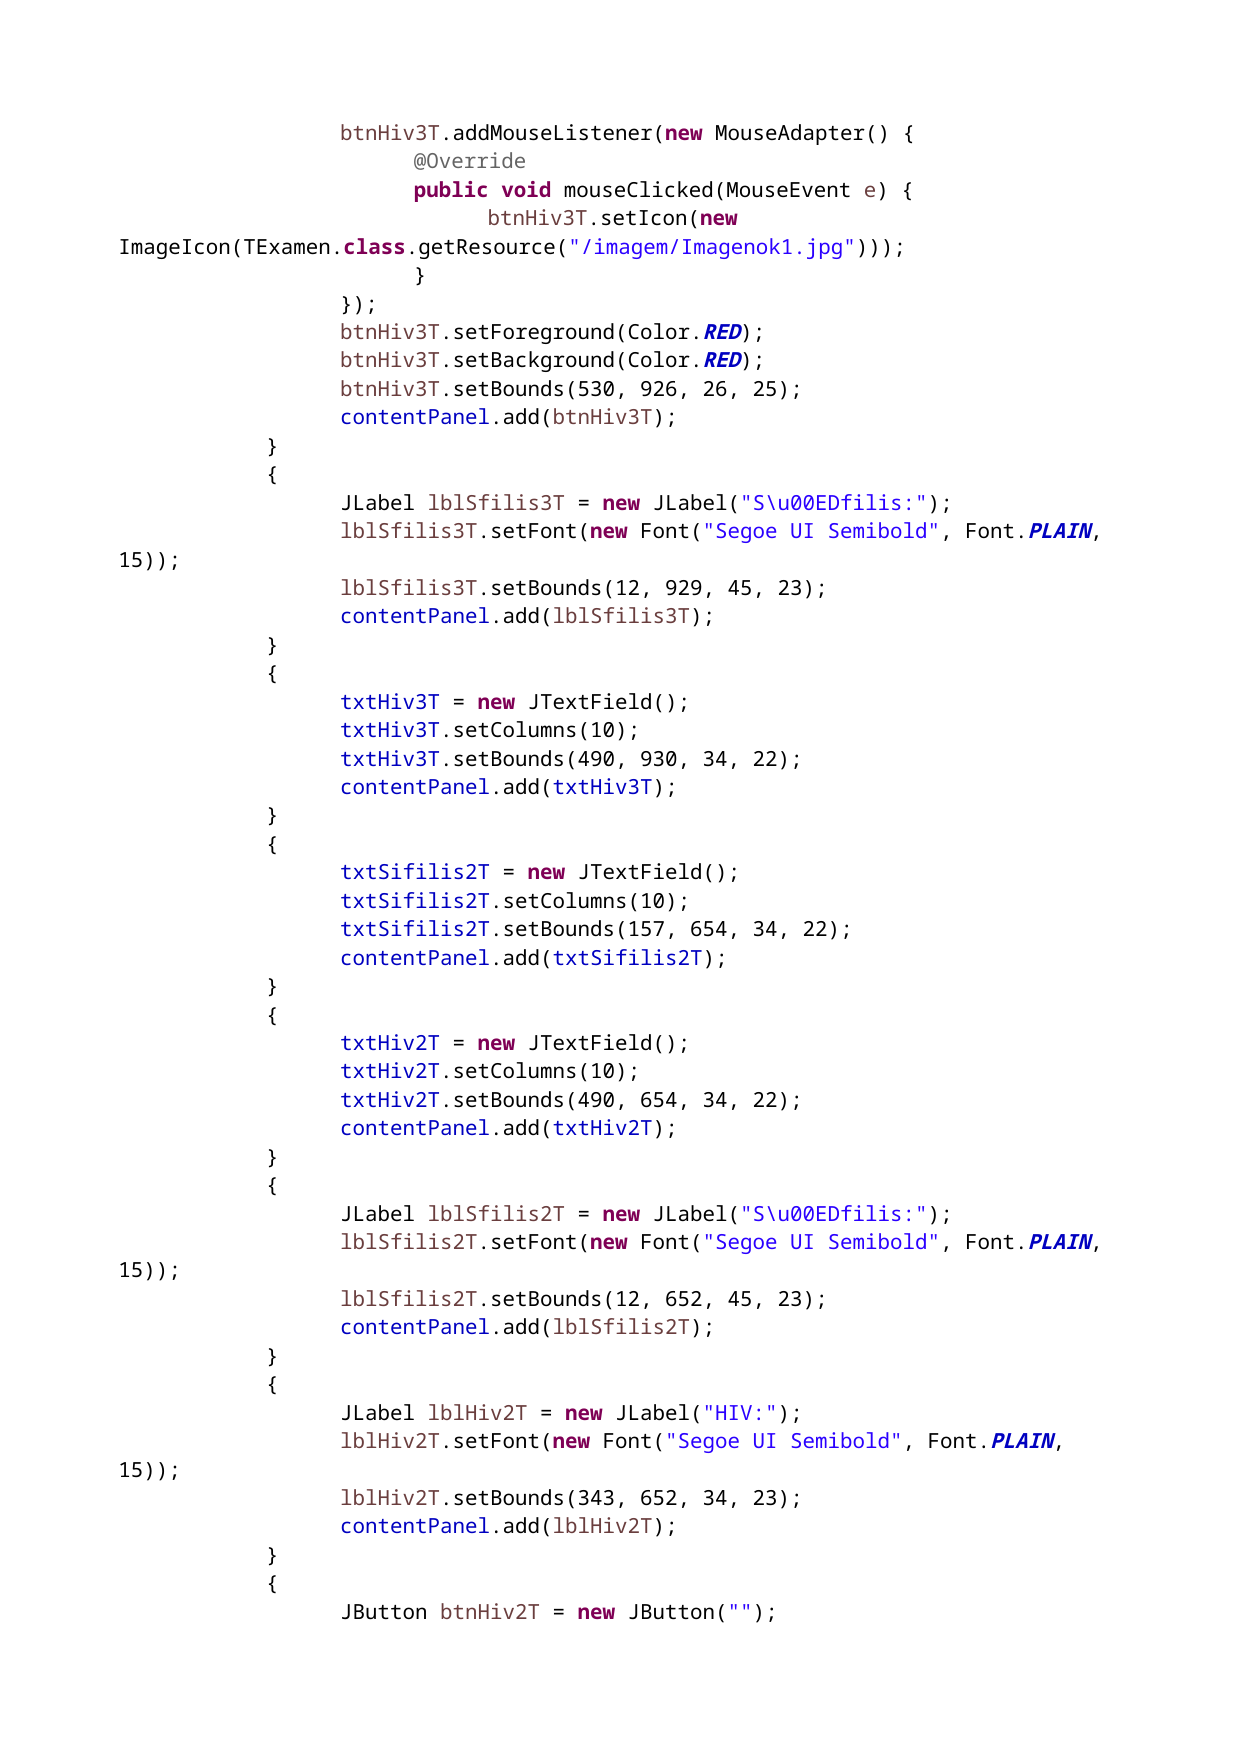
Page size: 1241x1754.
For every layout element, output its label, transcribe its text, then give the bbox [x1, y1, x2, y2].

text txtHiv2T = new JTextField(); [118, 1028, 1122, 1057]
text JLabel lblHiv2T = new JLabel("HIV:"); [118, 1398, 1122, 1426]
text JButton btnHiv2T = new JButton(""); [118, 1597, 1122, 1625]
text { [118, 658, 1122, 687]
text txtSifilis2T.setColumns(10); [118, 886, 1122, 914]
text contentPanel.add(lblSfilis2T); [118, 1312, 1122, 1341]
text { [118, 1369, 1122, 1398]
text }); [118, 289, 1122, 317]
text JLabel lblSfilis3T = new JLabel("S\u00EDfilis:"); [118, 488, 1122, 516]
text txtSifilis2T.setBounds(157, 654, 34, 22); [118, 914, 1122, 943]
text lblSfilis3T.setFont(new Font("Segoe UI Semibold", Font.PLAIN, 15)); [118, 516, 1122, 573]
text } [118, 801, 1122, 829]
text lblSfilis2T.setBounds(12, 652, 45, 23); [118, 1284, 1122, 1312]
text @Override [118, 147, 1122, 175]
text btnHiv3T.addMouseListener(new MouseAdapter() { [118, 118, 1122, 147]
text { [118, 1000, 1122, 1028]
text JLabel lblSfilis2T = new JLabel("S\u00EDfilis:"); [118, 1199, 1122, 1227]
text { [118, 1568, 1122, 1597]
text public void mouseClicked(MouseEvent e) { [118, 175, 1122, 203]
text btnHiv3T.setForeground(Color.RED); [118, 317, 1122, 346]
text txtSifilis2T = new JTextField(); [118, 857, 1122, 886]
text contentPanel.add(btnHiv3T); [118, 402, 1122, 431]
text lblHiv2T.setBounds(343, 652, 34, 23); [118, 1483, 1122, 1512]
text contentPanel.add(lblSfilis3T); [118, 602, 1122, 630]
text } [118, 431, 1122, 459]
text txtHiv2T.setBounds(490, 654, 34, 22); [118, 1085, 1122, 1113]
text lblHiv2T.setFont(new Font("Segoe UI Semibold", Font.PLAIN, 15)); [118, 1426, 1122, 1483]
text contentPanel.add(lblHiv2T); [118, 1512, 1122, 1540]
text { [118, 1170, 1122, 1199]
text { [118, 829, 1122, 857]
text } [118, 1341, 1122, 1369]
text lblSfilis2T.setFont(new Font("Segoe UI Semibold", Font.PLAIN, 15)); [118, 1227, 1122, 1284]
text } [118, 630, 1122, 658]
text txtHiv3T = new JTextField(); [118, 687, 1122, 715]
text } [118, 1540, 1122, 1568]
text } [118, 260, 1122, 289]
text btnHiv3T.setIcon(new ImageIcon(TExamen.class.getResource("/imagem/Imagenok1.jpg"))); [118, 203, 1122, 260]
text contentPanel.add(txtHiv2T); [118, 1113, 1122, 1142]
text txtHiv3T.setColumns(10); [118, 715, 1122, 744]
text txtHiv3T.setBounds(490, 930, 34, 22); [118, 744, 1122, 772]
text { [118, 459, 1122, 488]
text contentPanel.add(txtSifilis2T); [118, 943, 1122, 971]
text txtHiv2T.setColumns(10); [118, 1057, 1122, 1085]
text lblSfilis3T.setBounds(12, 929, 45, 23); [118, 573, 1122, 602]
text btnHiv3T.setBounds(530, 926, 26, 25); [118, 374, 1122, 402]
text btnHiv3T.setBackground(Color.RED); [118, 346, 1122, 374]
text contentPanel.add(txtHiv3T); [118, 772, 1122, 801]
text } [118, 971, 1122, 1000]
text } [118, 1142, 1122, 1170]
